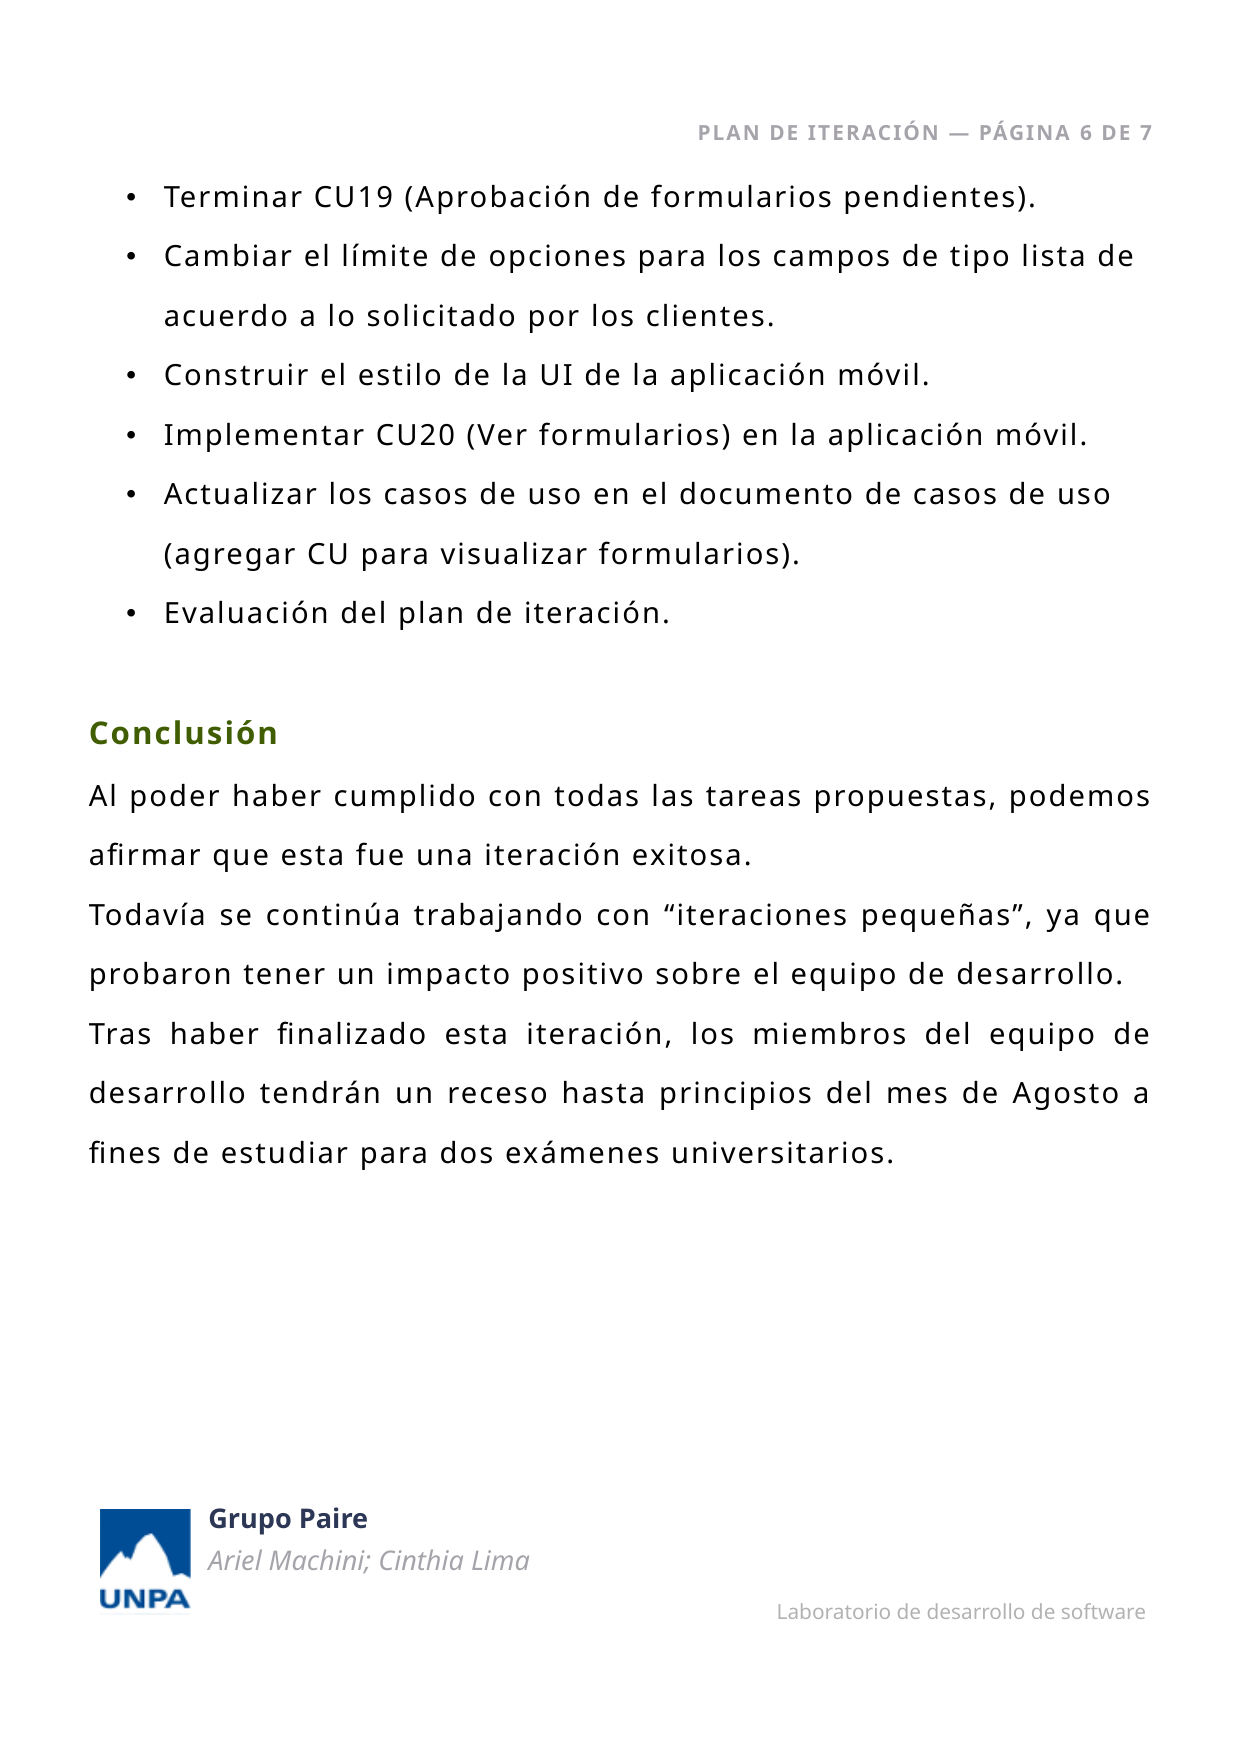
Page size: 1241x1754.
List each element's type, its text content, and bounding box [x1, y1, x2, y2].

picture [100, 1509, 191, 1615]
list Implementar CU20 (Ver formularios) en la aplicación móvil. [126, 414, 1152, 454]
text Al poder haber cumplido con todas las tareas propuestas, podemos afirmar que esta fue una iteración exitosa. [88, 775, 1152, 874]
list Cambiar el límite de opciones para los campos de tipo lista de acuerdo a lo solicitado por los clientes. [126, 236, 1152, 335]
list Terminar CU19 (Aprobación de formularios pendientes). [126, 176, 1152, 216]
list Actualizar los casos de uso en el documento de casos de uso (agregar CU para visualizar formularios). [126, 473, 1152, 573]
list Construir el estilo de la UI de la aplicación móvil. [126, 354, 1152, 394]
list Evaluación del plan de iteración. [126, 592, 1152, 632]
text Tras haber finalizado esta iteración, los miembros del equipo de desarrollo tendrán un receso hasta principios del mes de Agosto a fines de estudiar para dos exámenes universitarios. [88, 1013, 1152, 1172]
text Todavía se continúa trabajando con “iteraciones pequeñas”, ya que probaron tener un impacto positivo sobre el equipo de desarrollo. [88, 894, 1152, 993]
text Conclusión [88, 711, 1152, 754]
